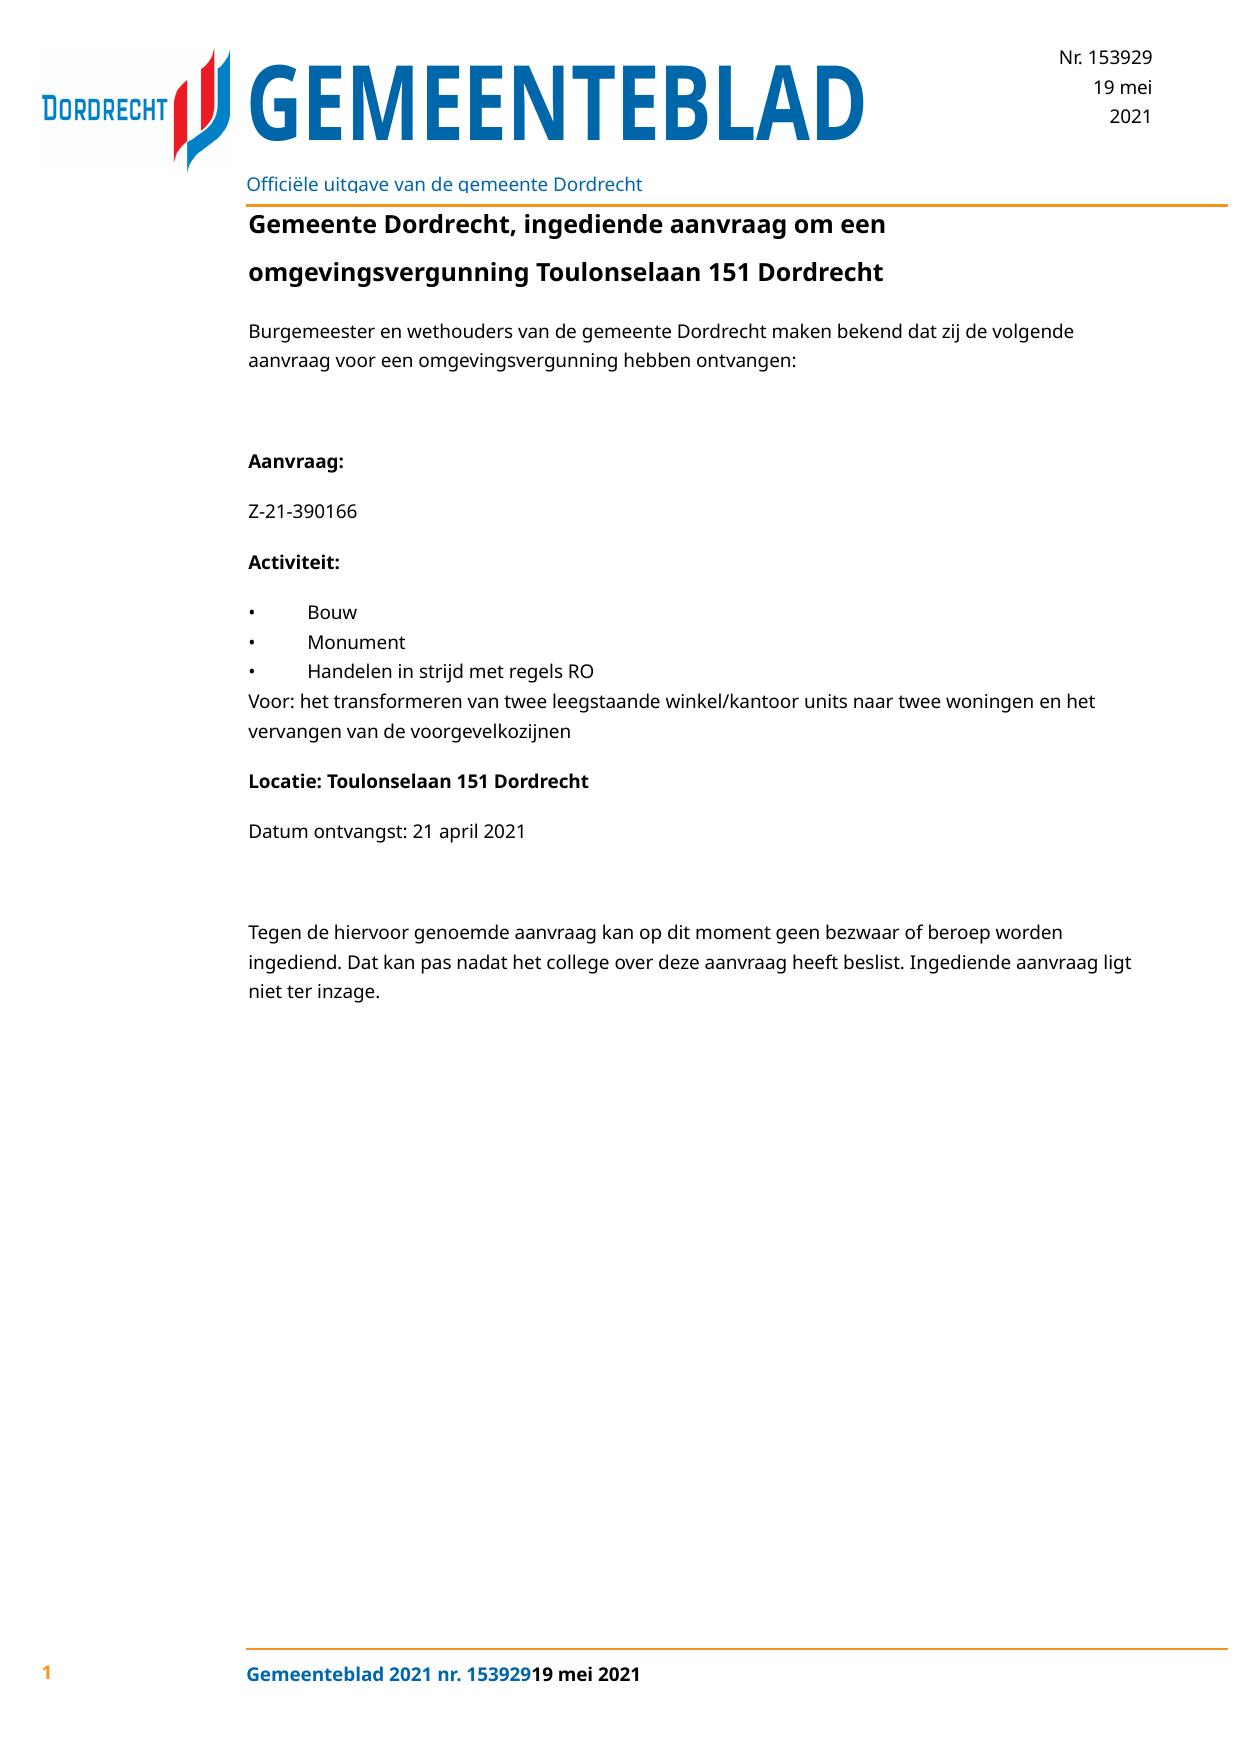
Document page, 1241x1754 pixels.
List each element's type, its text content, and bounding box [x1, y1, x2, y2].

text Locatie: Toulonselaan 151 Dordrecht [248, 768, 1152, 794]
list Monument [248, 629, 1152, 655]
picture [41, 47, 231, 172]
text Datum ontvangst: 21 april 2021 [248, 819, 1152, 844]
text Aanvraag: [248, 448, 1152, 474]
text Tegen de hiervoor genoemde aanvraag kan op dit moment geen bezwaar of beroep worden ingediend. Dat kan pas nadat het college over deze aanvraag heeft beslist. Ingediende aanvraag ligt niet ter inzage. [248, 919, 1152, 1004]
list Bouw [248, 599, 1152, 625]
text Activiteit: [248, 549, 1152, 575]
text Voor: het transformeren van twee leegstaande winkel/kantoor units naar twee woningen en het vervangen van de voorgevelkozijnen [248, 688, 1152, 744]
text Z-21-390166 [248, 499, 1152, 524]
text Burgemeester en wethouders van de gemeente Dordrecht maken bekend dat zij de volgende aanvraag voor een omgevingsvergunning hebben ontvangen: [248, 318, 1152, 373]
text Gemeente Dordrecht, ingediende aanvraag om een omgevingsvergunning Toulonselaan 151 Dordrecht [248, 207, 1152, 288]
list Handelen in strijd met regels RO [248, 659, 1152, 684]
